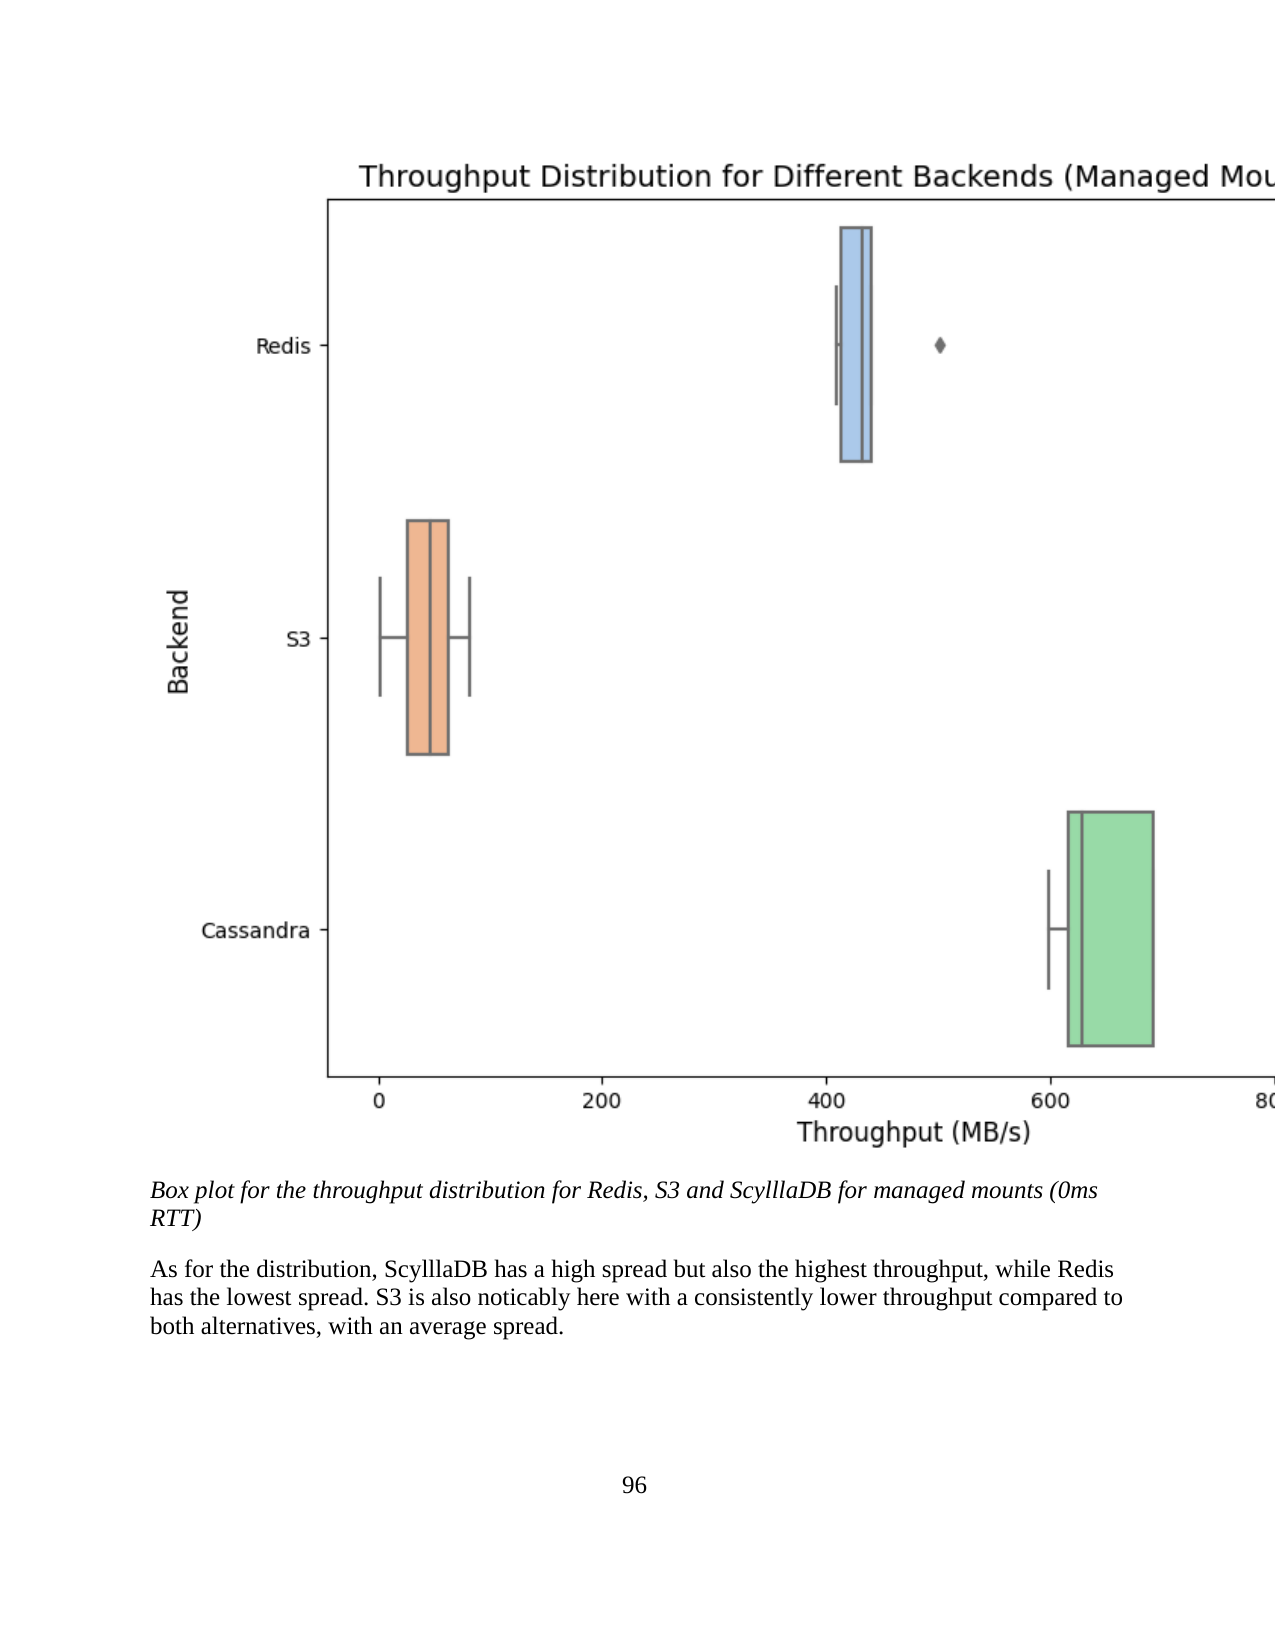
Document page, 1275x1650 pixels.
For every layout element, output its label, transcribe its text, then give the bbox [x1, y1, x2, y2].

text Box plot for the throughput distribution for Redis, S3 and ScylllaDB for managed mounts (0ms RTT) [150, 1175, 1125, 1232]
text As for the distribution, ScylllaDB has a high spread but also the highest throughput, while Redis has the lowest spread. S3 is also noticably here with a consistently lower throughput compared to both alternatives, with an average spread. [150, 1254, 1125, 1340]
picture [150, 150, 1275, 1163]
